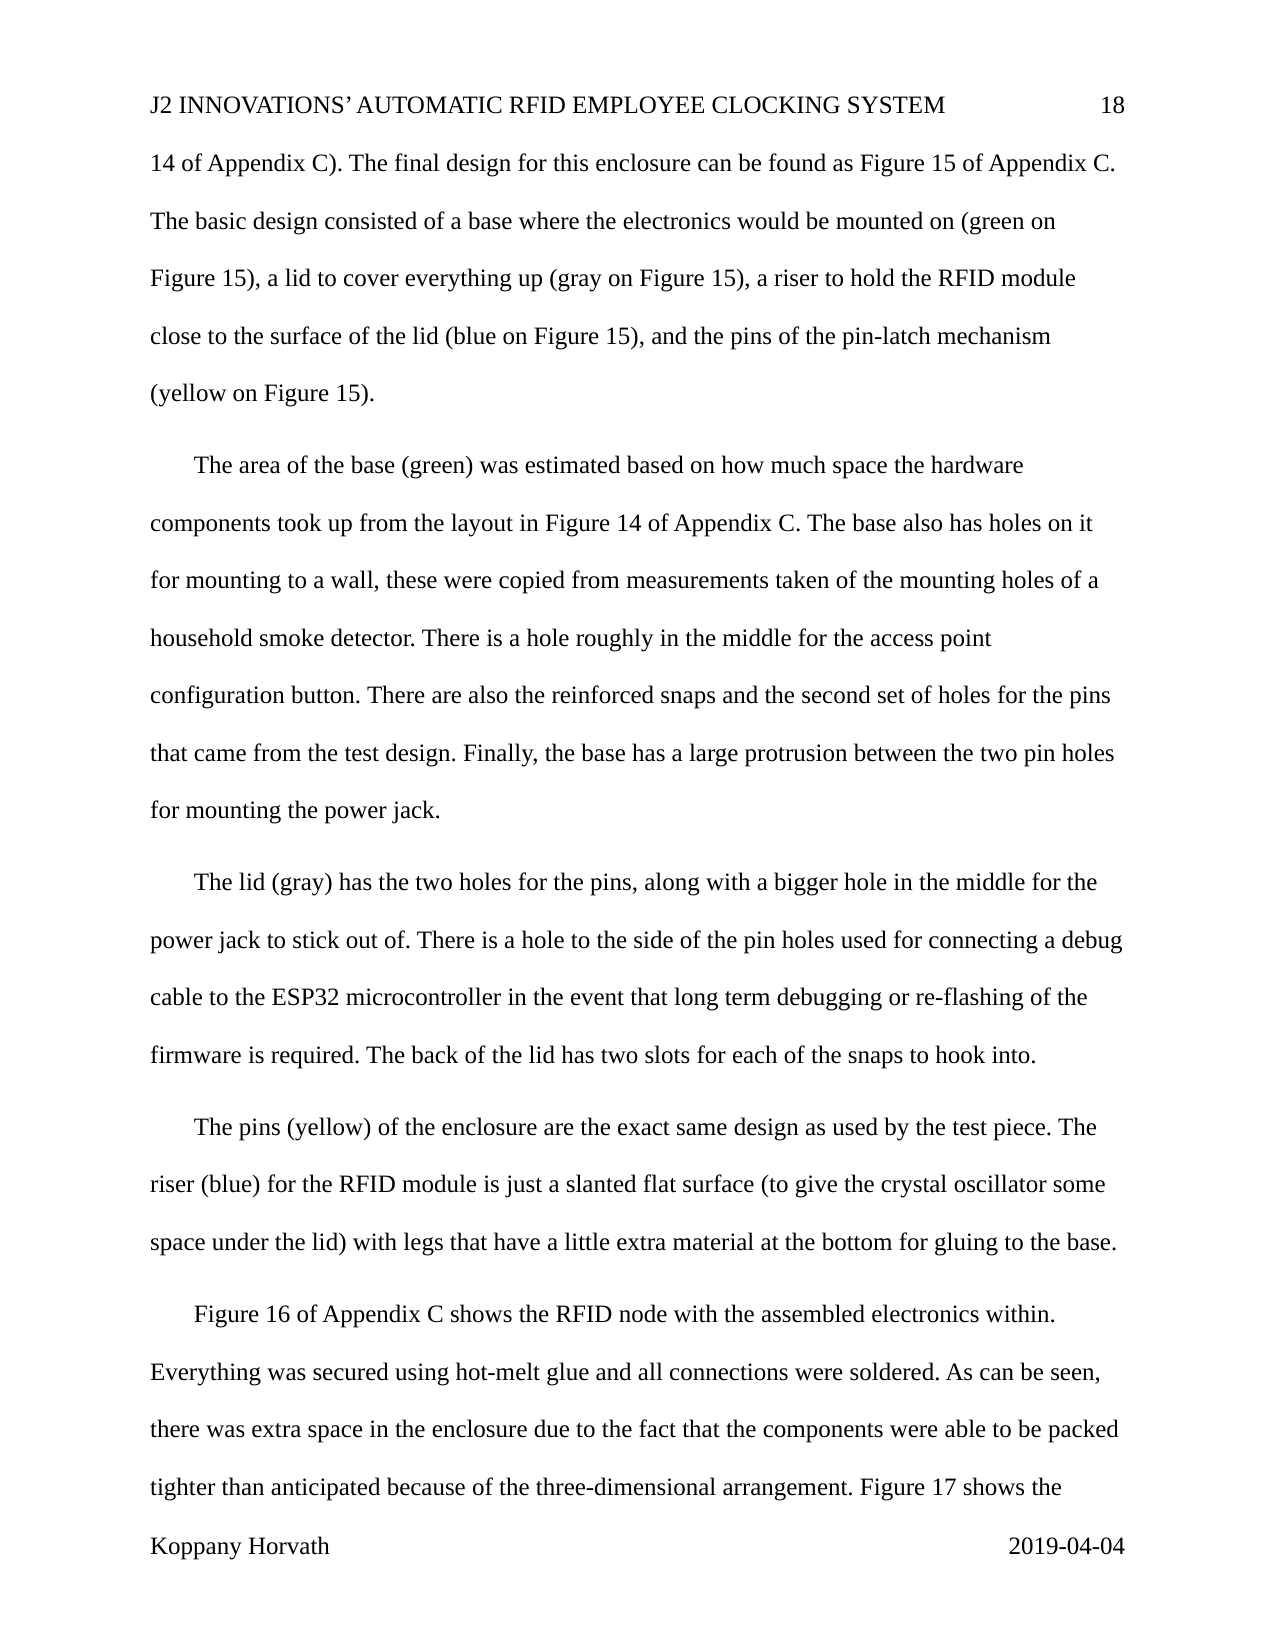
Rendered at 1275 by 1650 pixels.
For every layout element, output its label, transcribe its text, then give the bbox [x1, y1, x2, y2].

text The area of the base (green) was estimated based on how much space the hardware components took up from the layout in Figure 14 of Appendix C. The base also has holes on it for mounting to a wall, these were copied from measurements taken of the mounting holes of a household smoke detector. There is a hole roughly in the middle for the access point configuration button. There are also the reinforced snaps and the second set of holes for the pins that came from the test design. Finally, the base has a large protrusion between the two pin holes for mounting the power jack. [150, 450, 1125, 824]
text The lid (gray) has the two holes for the pins, along with a bigger hole in the middle for the power jack to stick out of. There is a hole to the side of the pin holes used for connecting a debug cable to the ESP32 microcontroller in the event that long term debugging or re-flashing of the firmware is required. The back of the lid has two slots for each of the snaps to hook into. [150, 867, 1125, 1069]
text The pins (yellow) of the enclosure are the exact same design as used by the test piece. The riser (blue) for the RFID module is just a slanted flat surface (to give the crystal oscillator some space under the lid) with legs that have a little extra material at the bottom for gluing to the base. [150, 1112, 1125, 1256]
text Figure 16 of Appendix C shows the RFID node with the assembled electronics within. Everything was secured using hot-melt glue and all connections were soldered. As can be seen, there was extra space in the enclosure due to the fact that the components were able to be packed tighter than anticipated because of the three-dimensional arrangement. Figure 17 shows the [150, 1299, 1125, 1500]
text 14 of Appendix C). The final design for this enclosure can be found as Figure 15 of Appendix C. The basic design consisted of a base where the electronics would be mounted on (green on Figure 15), a lid to cover everything up (gray on Figure 15), a riser to hold the RFID module close to the surface of the lid (blue on Figure 15), and the pins of the pin-latch mechanism (yellow on Figure 15). [150, 148, 1125, 407]
